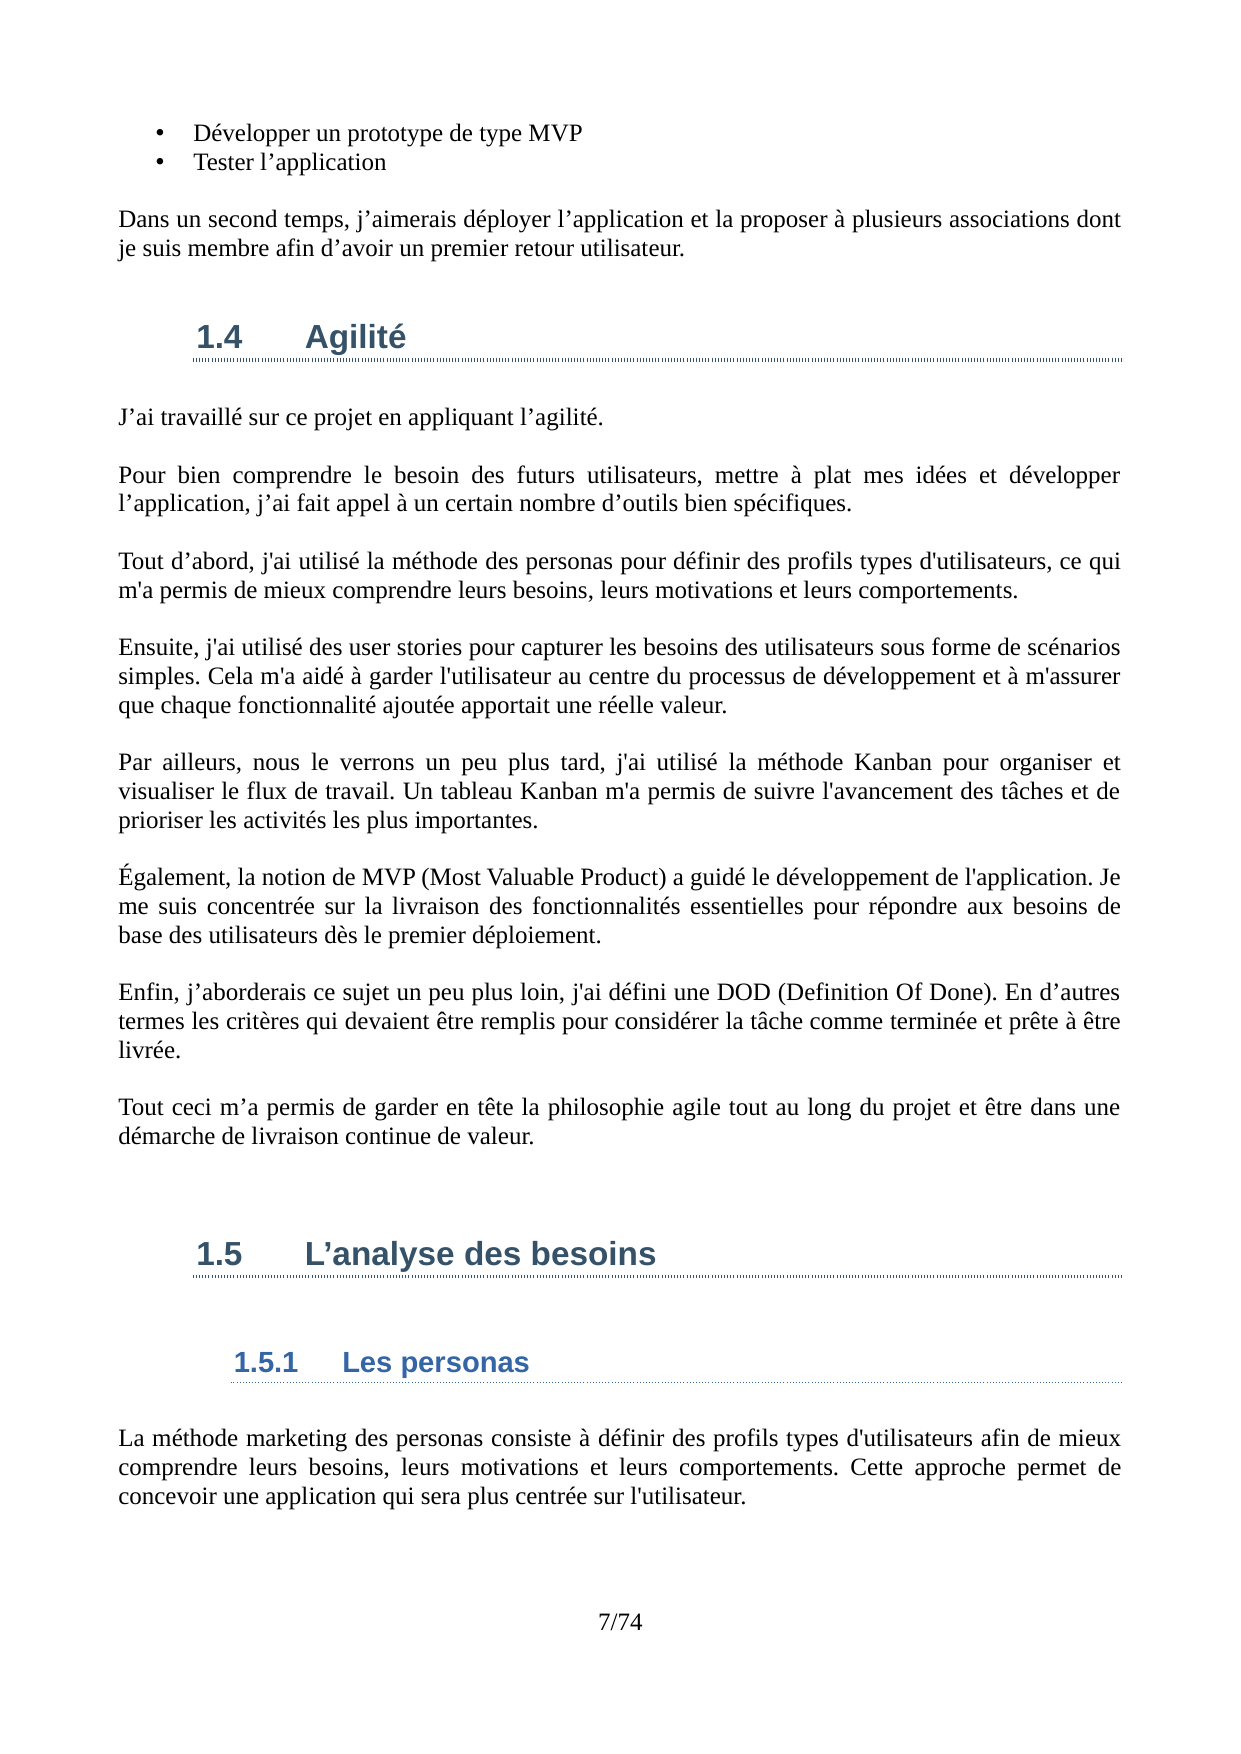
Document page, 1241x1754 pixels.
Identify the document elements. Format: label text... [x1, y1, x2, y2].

text La méthode marketing des personas consiste à définir des profils types d'utilisateurs afin de mieux comprendre leurs besoins, leurs motivations et leurs comportements. Cette approche permet de concevoir une application qui sera plus centrée sur l'utilisateur. [118, 1423, 1122, 1509]
text Tout ceci m’a permis de garder en tête la philosophie agile tout au long du projet et être dans une démarche de livraison continue de valeur. [118, 1092, 1122, 1150]
subtitle Les personas [231, 1342, 1122, 1383]
text Pour bien comprendre le besoin des futurs utilisateurs, mettre à plat mes idées et développer l’application, j’ai fait appel à un certain nombre d’outils bien spécifiques. [118, 460, 1122, 517]
text Par ailleurs, nous le verrons un peu plus tard, j'ai utilisé la méthode Kanban pour organiser et visualiser le flux de travail. Un tableau Kanban m'a permis de suivre l'avancement des tâches et de prioriser les activités les plus importantes. [118, 747, 1122, 833]
text J’ai travaillé sur ce projet en appliquant l’agilité. [118, 402, 1122, 431]
text Enfin, j’aborderais ce sujet un peu plus loin, j'ai défini une DOD (Definition Of Done). En d’autres termes les critères qui devaient être remplis pour considérer la tâche comme terminée et prête à être livrée. [118, 977, 1122, 1063]
text Également, la notion de MVP (Most Valuable Product) a guidé le développement de l'application. Je me suis concentrée sur la livraison des fonctionnalités essentielles pour répondre aux besoins de base des utilisateurs dès le premier déploiement. [118, 862, 1122, 948]
subtitle L’analyse des besoins [193, 1231, 1122, 1278]
list Développer un prototype de type MVP [156, 118, 1122, 147]
text Ensuite, j'ai utilisé des user stories pour capturer les besoins des utilisateurs sous forme de scénarios simples. Cela m'a aidé à garder l'utilisateur au centre du processus de développement et à m'assurer que chaque fonctionnalité ajoutée apportait une réelle valeur. [118, 632, 1122, 718]
text Tout d’abord, j'ai utilisé la méthode des personas pour définir des profils types d'utilisateurs, ce qui m'a permis de mieux comprendre leurs besoins, leurs motivations et leurs comportements. [118, 546, 1122, 603]
list Tester l’application [156, 147, 1122, 176]
text Dans un second temps, j’aimerais déployer l’application et la proposer à plusieurs associations dont je suis membre afin d’avoir un premier retour utilisateur. [118, 204, 1122, 262]
subtitle Agilité [193, 314, 1122, 362]
